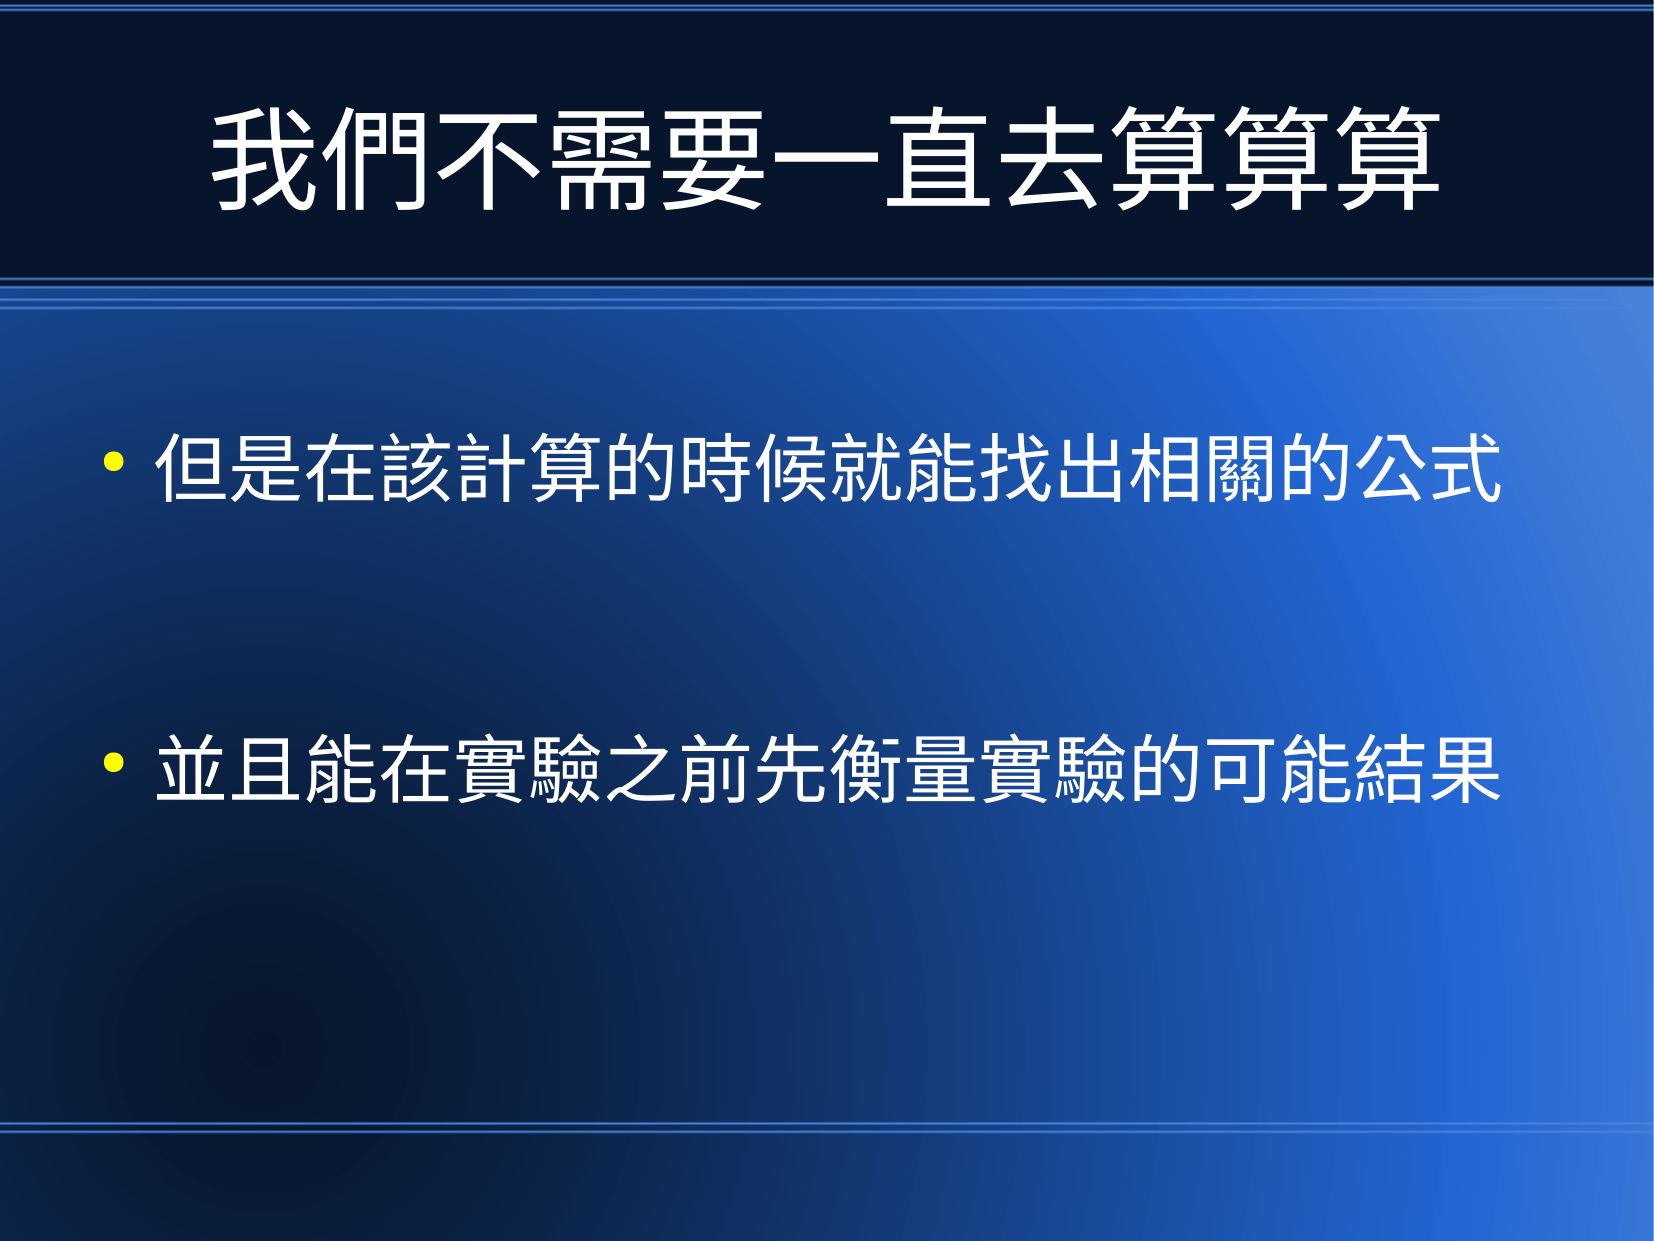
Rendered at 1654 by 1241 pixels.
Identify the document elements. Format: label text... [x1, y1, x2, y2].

picture [0, 0, 1654, 1241]
list 但是在該計算的時候就能找出相關的公式 並且能在實驗之前先衡量實驗的可能結果 [82, 355, 1571, 1241]
title 我們不需要一直去算算算 [82, 49, 1571, 257]
